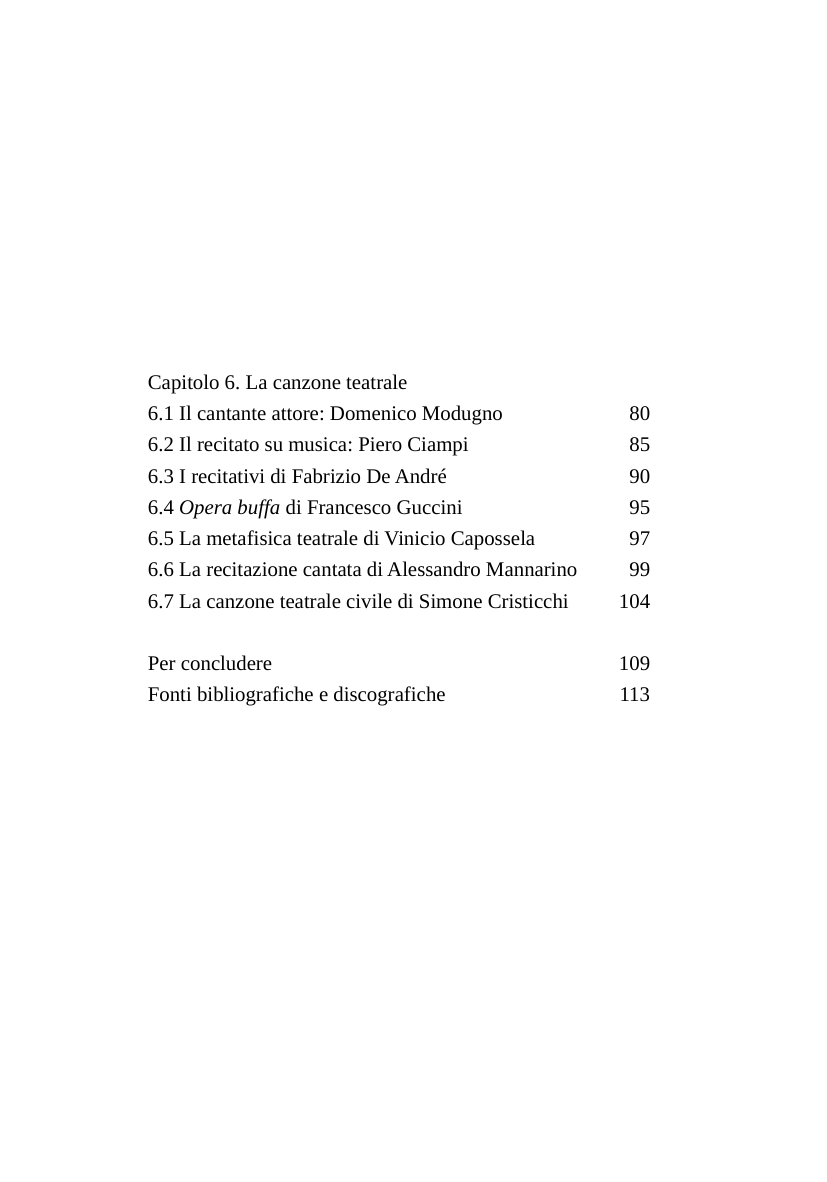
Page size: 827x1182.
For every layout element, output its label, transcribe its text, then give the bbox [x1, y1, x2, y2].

text Per concludere 109 [88, 651, 738, 675]
text Fonti bibliografiche e discografiche 113 [88, 682, 738, 706]
text 6.4 Opera buffa di Francesco Guccini 95 [88, 495, 738, 519]
text 6.7 La canzone teatrale civile di Simone Cristicchi 104 [88, 588, 738, 613]
text 6.1 Il cantante attore: Domenico Modugno 80 [88, 401, 738, 425]
text 6.6 La recitazione cantata di Alessandro Mannarino 99 [88, 557, 738, 581]
text Capitolo 6. La canzone teatrale [88, 370, 738, 394]
text 6.5 La metafisica teatrale di Vinicio Capossela 97 [88, 526, 738, 550]
text 6.2 Il recitato su musica: Piero Ciampi 85 [88, 432, 738, 456]
text 6.3 I recitativi di Fabrizio De André 90 [88, 463, 738, 488]
